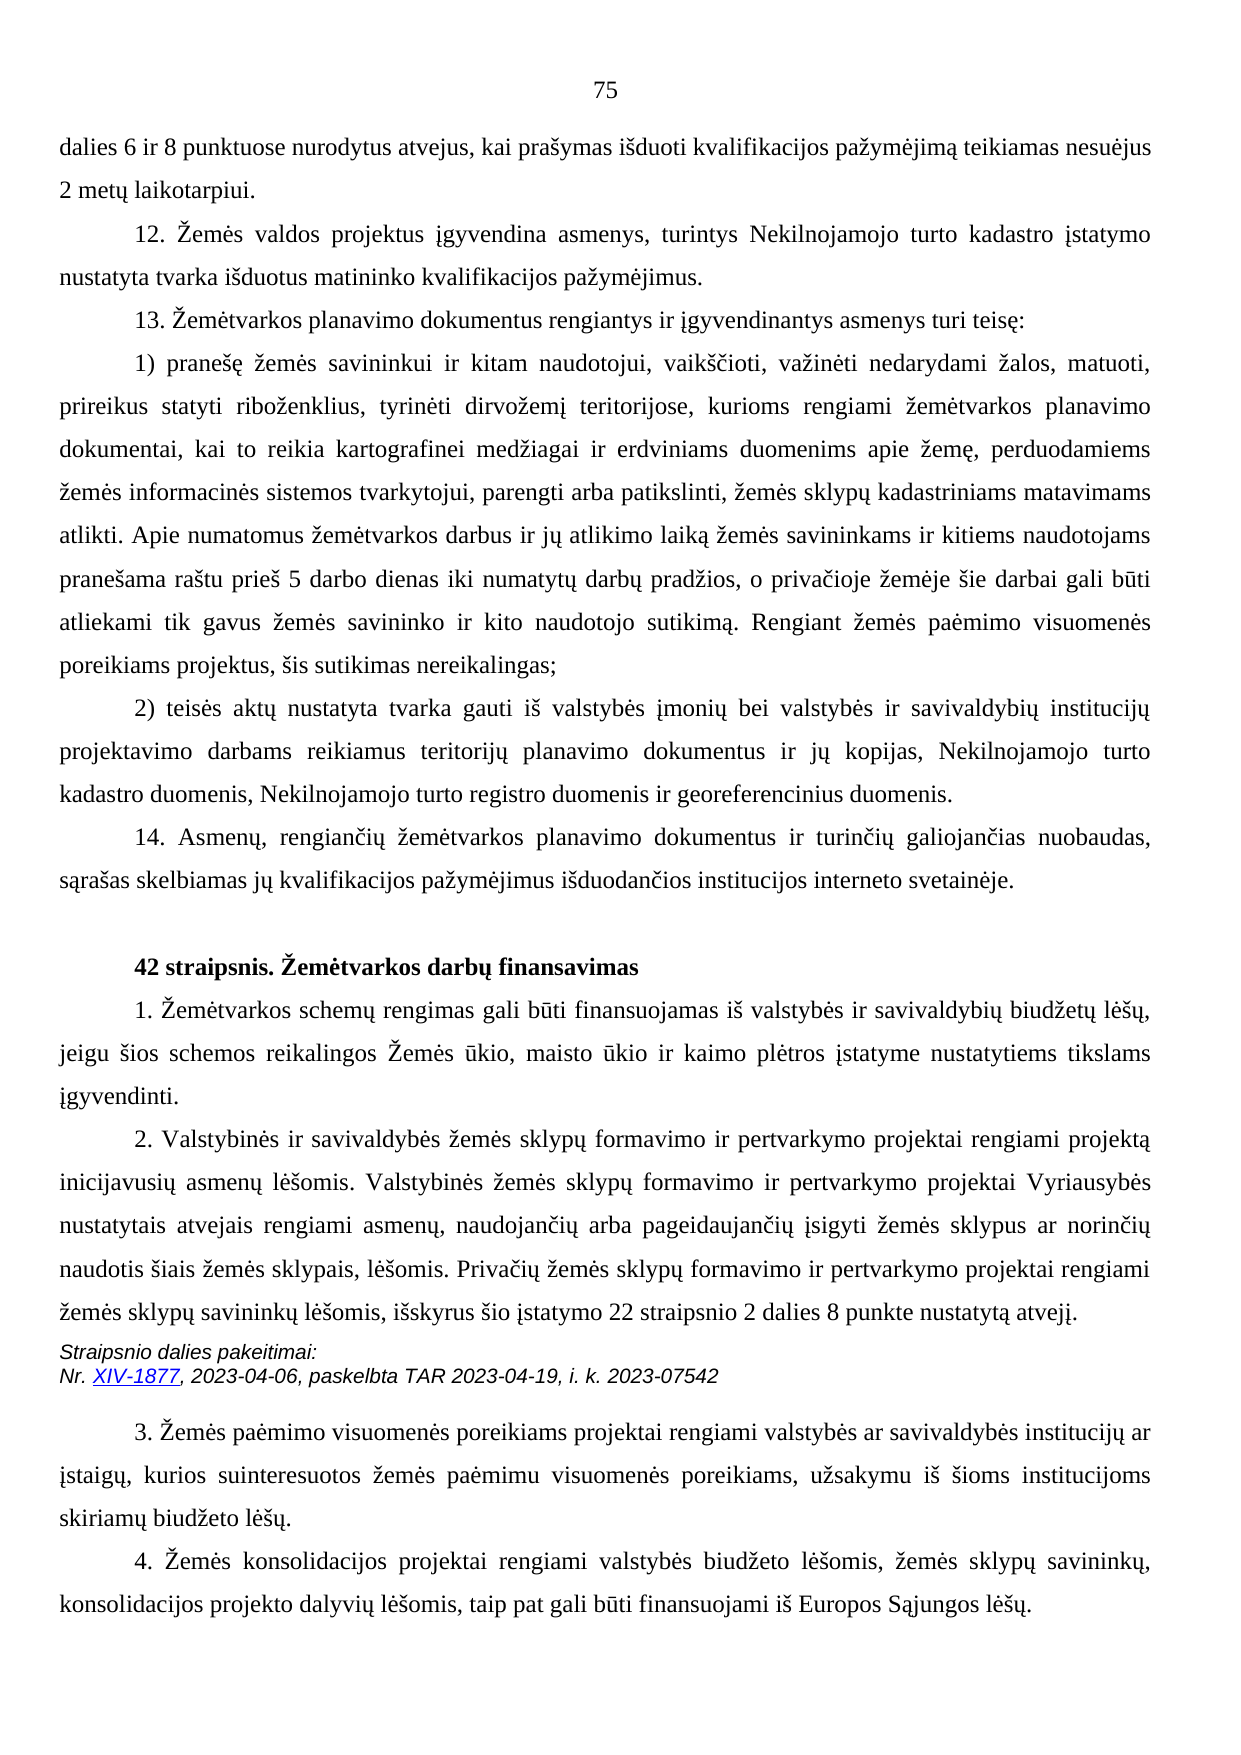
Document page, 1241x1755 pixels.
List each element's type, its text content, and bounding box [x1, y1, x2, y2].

text 4. Žemės konsolidacijos projektai rengiami valstybės biudžeto lėšomis, žemės sklypų savininkų, konsolidacijos projekto dalyvių lėšomis, taip pat gali būti finansuojami iš Europos Sąjungos lėšų. [59, 1546, 1152, 1618]
text 14. Asmenų, rengiančių žemėtvarkos planavimo dokumentus ir turinčių galiojančias nuobaudas, sąrašas skelbiamas jų kvalifikacijos pažymėjimus išduodančios institucijos interneto svetainėje. [59, 822, 1152, 894]
text 42 straipsnis. Žemėtvarkos darbų finansavimas [59, 952, 1152, 981]
text dalies 6 ir 8 punktuose nurodytus atvejus, kai prašymas išduoti kvalifikacijos pažymėjimą teikiamas nesuėjus 2 metų laikotarpiui. [59, 132, 1152, 204]
text Nr. XIV-1877, 2023-04-06, paskelbta TAR 2023-04-19, i. k. 2023-07542 [59, 1364, 1152, 1388]
text 3. Žemės paėmimo visuomenės poreikiams projektai rengiami valstybės ar savivaldybės institucijų ar įstaigų, kurios suinteresuotos žemės paėmimu visuomenės poreikiams, užsakymu iš šioms institucijoms skiriamų biudžeto lėšų. [59, 1417, 1152, 1532]
text 1) pranešę žemės savininkui ir kitam naudotojui, vaikščioti, važinėti nedarydami žalos, matuoti, prireikus statyti riboženklius, tyrinėti dirvožemį teritorijose, kurioms rengiami žemėtvarkos planavimo dokumentai, kai to reikia kartografinei medžiagai ir erdviniams duomenims apie žemę, perduodamiems žemės informacinės sistemos tvarkytojui, parengti arba patikslinti, žemės sklypų kadastriniams matavimams atlikti. Apie numatomus žemėtvarkos darbus ir jų atlikimo laiką žemės savininkams ir kitiems naudotojams pranešama raštu prieš 5 darbo dienas iki numatytų darbų pradžios, o privačioje žemėje šie darbai gali būti atliekami tik gavus žemės savininko ir kito naudotojo sutikimą. Rengiant žemės paėmimo visuomenės poreikiams projektus, šis sutikimas nereikalingas; [59, 348, 1152, 679]
text 2. Valstybinės ir savivaldybės žemės sklypų formavimo ir pertvarkymo projektai rengiami projektą inicijavusių asmenų lėšomis. Valstybinės žemės sklypų formavimo ir pertvarkymo projektai Vyriausybės nustatytais atvejais rengiami asmenų, naudojančių arba pageidaujančių įsigyti žemės sklypus ar norinčių naudotis šiais žemės sklypais, lėšomis. Privačių žemės sklypų formavimo ir pertvarkymo projektai rengiami žemės sklypų savininkų lėšomis, išskyrus šio įstatymo 22 straipsnio 2 dalies 8 punkte nustatytą atvejį. [59, 1124, 1152, 1326]
text Straipsnio dalies pakeitimai: [59, 1340, 1152, 1364]
text 2) teisės aktų nustatyta tvarka gauti iš valstybės įmonių bei valstybės ir savivaldybių institucijų projektavimo darbams reikiamus teritorijų planavimo dokumentus ir jų kopijas, Nekilnojamojo turto kadastro duomenis, Nekilnojamojo turto registro duomenis ir georeferencinius duomenis. [59, 693, 1152, 808]
text 1. Žemėtvarkos schemų rengimas gali būti finansuojamas iš valstybės ir savivaldybių biudžetų lėšų, jeigu šios schemos reikalingos Žemės ūkio, maisto ūkio ir kaimo plėtros įstatyme nustatytiems tikslams įgyvendinti. [59, 995, 1152, 1110]
text 12. Žemės valdos projektus įgyvendina asmenys, turintys Nekilnojamojo turto kadastro įstatymo nustatyta tvarka išduotus matininko kvalifikacijos pažymėjimus. [59, 219, 1152, 291]
text 13. Žemėtvarkos planavimo dokumentus rengiantys ir įgyvendinantys asmenys turi teisę: [59, 305, 1152, 334]
